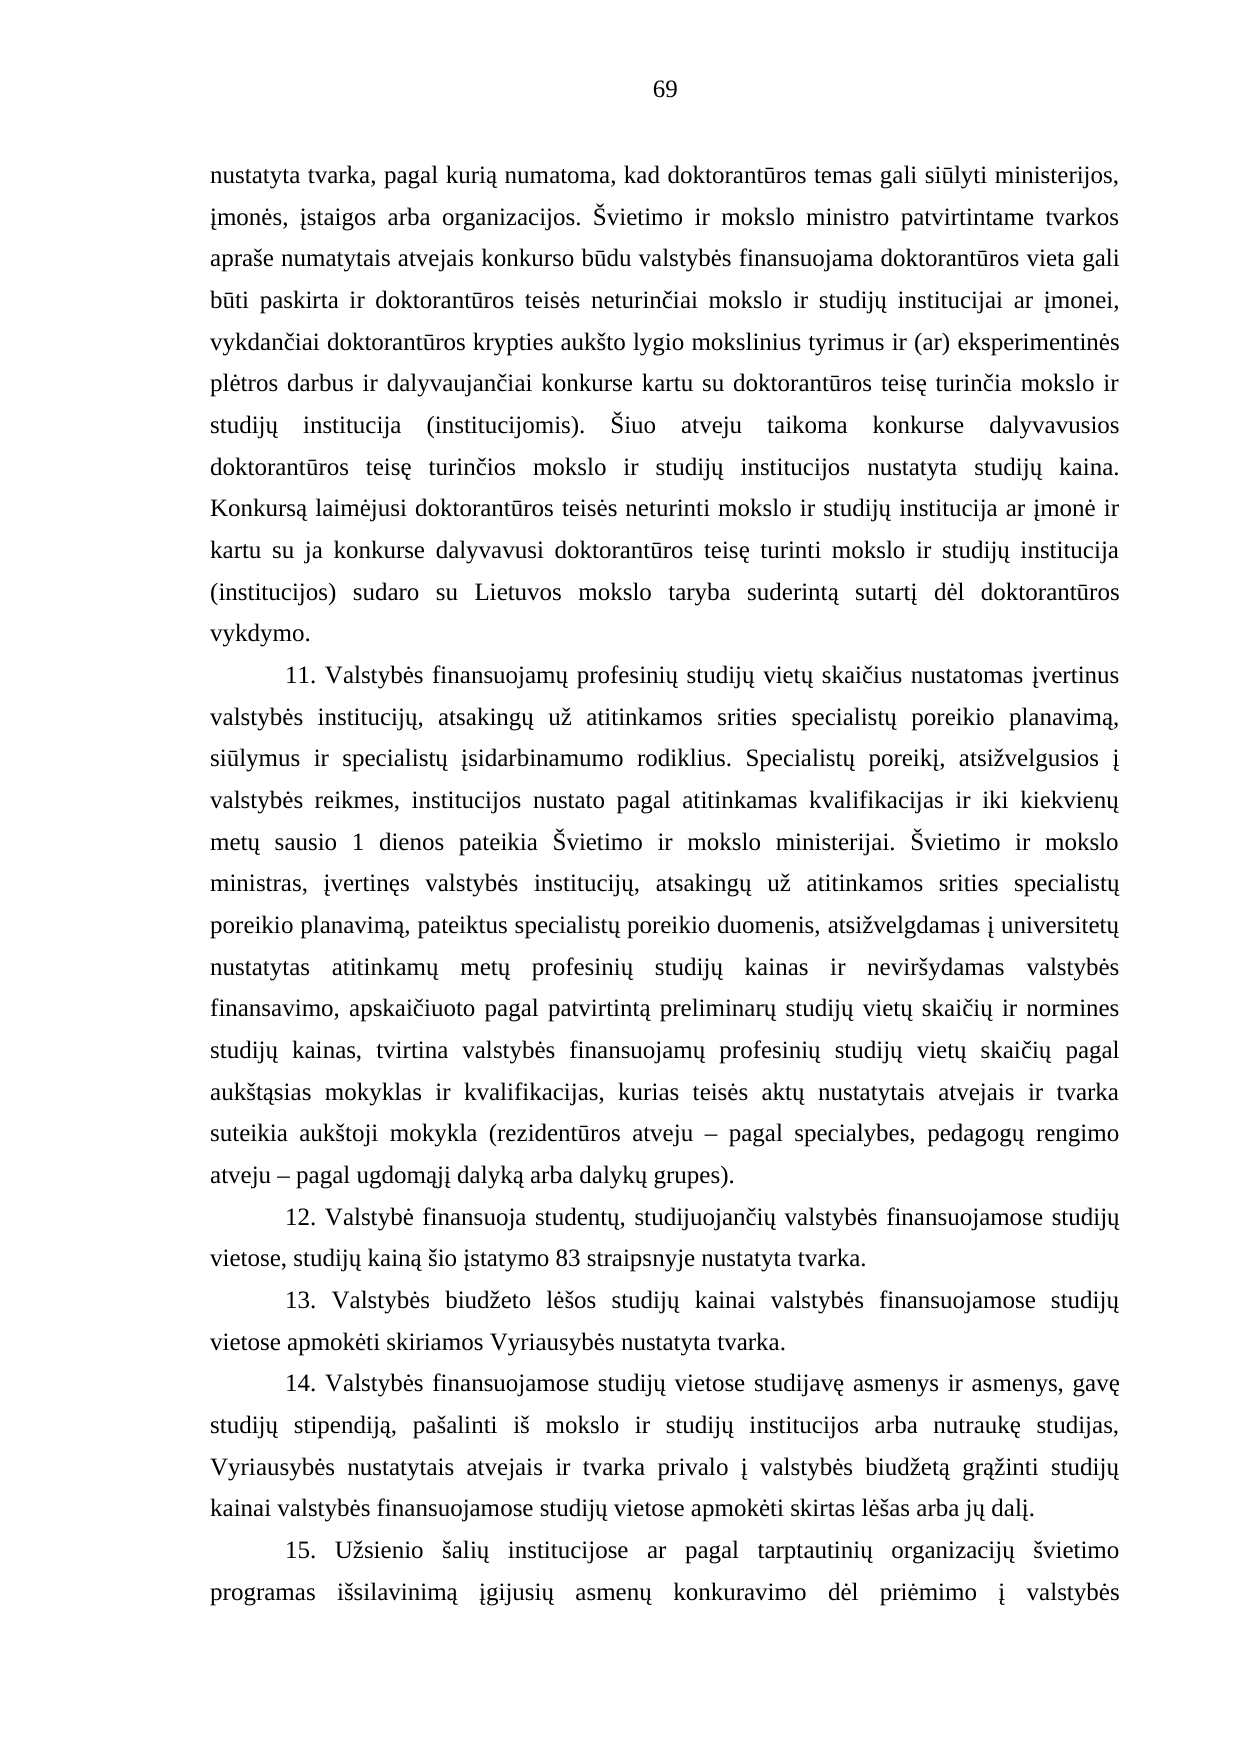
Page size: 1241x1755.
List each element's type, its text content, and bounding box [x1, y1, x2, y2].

text 15. Užsienio šalių institucijose ar pagal tarptautinių organizacijų švietimo programas išsilavinimą įgijusių asmenų konkuravimo dėl priėmimo į valstybės [210, 1525, 1120, 1608]
text 11. Valstybės finansuojamų profesinių studijų vietų skaičius nustatomas įvertinus valstybės institucijų, atsakingų už atitinkamos srities specialistų poreikio planavimą, siūlymus ir specialistų įsidarbinamumo rodiklius. Specialistų poreikį, atsižvelgusios į valstybės reikmes, institucijos nustato pagal atitinkamas kvalifikacijas ir iki kiekvienų metų sausio 1 dienos pateikia Švietimo ir mokslo ministerijai. Švietimo ir mokslo ministras, įvertinęs valstybės institucijų, atsakingų už atitinkamos srities specialistų poreikio planavimą, pateiktus specialistų poreikio duomenis, atsižvelgdamas į universitetų nustatytas atitinkamų metų profesinių studijų kainas ir neviršydamas valstybės finansavimo, apskaičiuoto pagal patvirtintą preliminarų studijų vietų skaičių ir normines studijų kainas, tvirtina valstybės finansuojamų profesinių studijų vietų skaičių pagal aukštąsias mokyklas ir kvalifikacijas, kurias teisės aktų nustatytais atvejais ir tvarka suteikia aukštoji mokykla (rezidentūros atveju – pagal specialybes, pedagogų rengimo atveju – pagal ugdomąjį dalyką arba dalykų grupes). [210, 650, 1120, 1192]
text 12. Valstybė finansuoja studentų, studijuojančių valstybės finansuojamose studijų vietose, studijų kainą šio įstatymo 83 straipsnyje nustatyta tvarka. [210, 1192, 1120, 1275]
text 13. Valstybės biudžeto lėšos studijų kainai valstybės finansuojamose studijų vietose apmokėti skiriamos Vyriausybės nustatyta tvarka. [210, 1275, 1120, 1358]
text nustatyta tvarka, pagal kurią numatoma, kad doktorantūros temas gali siūlyti ministerijos, įmonės, įstaigos arba organizacijos. Švietimo ir mokslo ministro patvirtintame tvarkos apraše numatytais atvejais konkurso būdu valstybės finansuojama doktorantūros vieta gali būti paskirta ir doktorantūros teisės neturinčiai mokslo ir studijų institucijai ar įmonei, vykdančiai doktorantūros krypties aukšto lygio mokslinius tyrimus ir (ar) eksperimentinės plėtros darbus ir dalyvaujančiai konkurse kartu su doktorantūros teisę turinčia mokslo ir studijų institucija (institucijomis). Šiuo atveju taikoma konkurse dalyvavusios doktorantūros teisę turinčios mokslo ir studijų institucijos nustatyta studijų kaina. Konkursą laimėjusi doktorantūros teisės neturinti mokslo ir studijų institucija ar įmonė ir kartu su ja konkurse dalyvavusi doktorantūros teisę turinti mokslo ir studijų institucija (institucijos) sudaro su Lietuvos mokslo taryba suderintą sutartį dėl doktorantūros vykdymo. [210, 150, 1120, 650]
text 14. Valstybės finansuojamose studijų vietose studijavę asmenys ir asmenys, gavę studijų stipendiją, pašalinti iš mokslo ir studijų institucijos arba nutraukę studijas, Vyriausybės nustatytais atvejais ir tvarka privalo į valstybės biudžetą grąžinti studijų kainai valstybės finansuojamose studijų vietose apmokėti skirtas lėšas arba jų dalį. [210, 1358, 1120, 1525]
